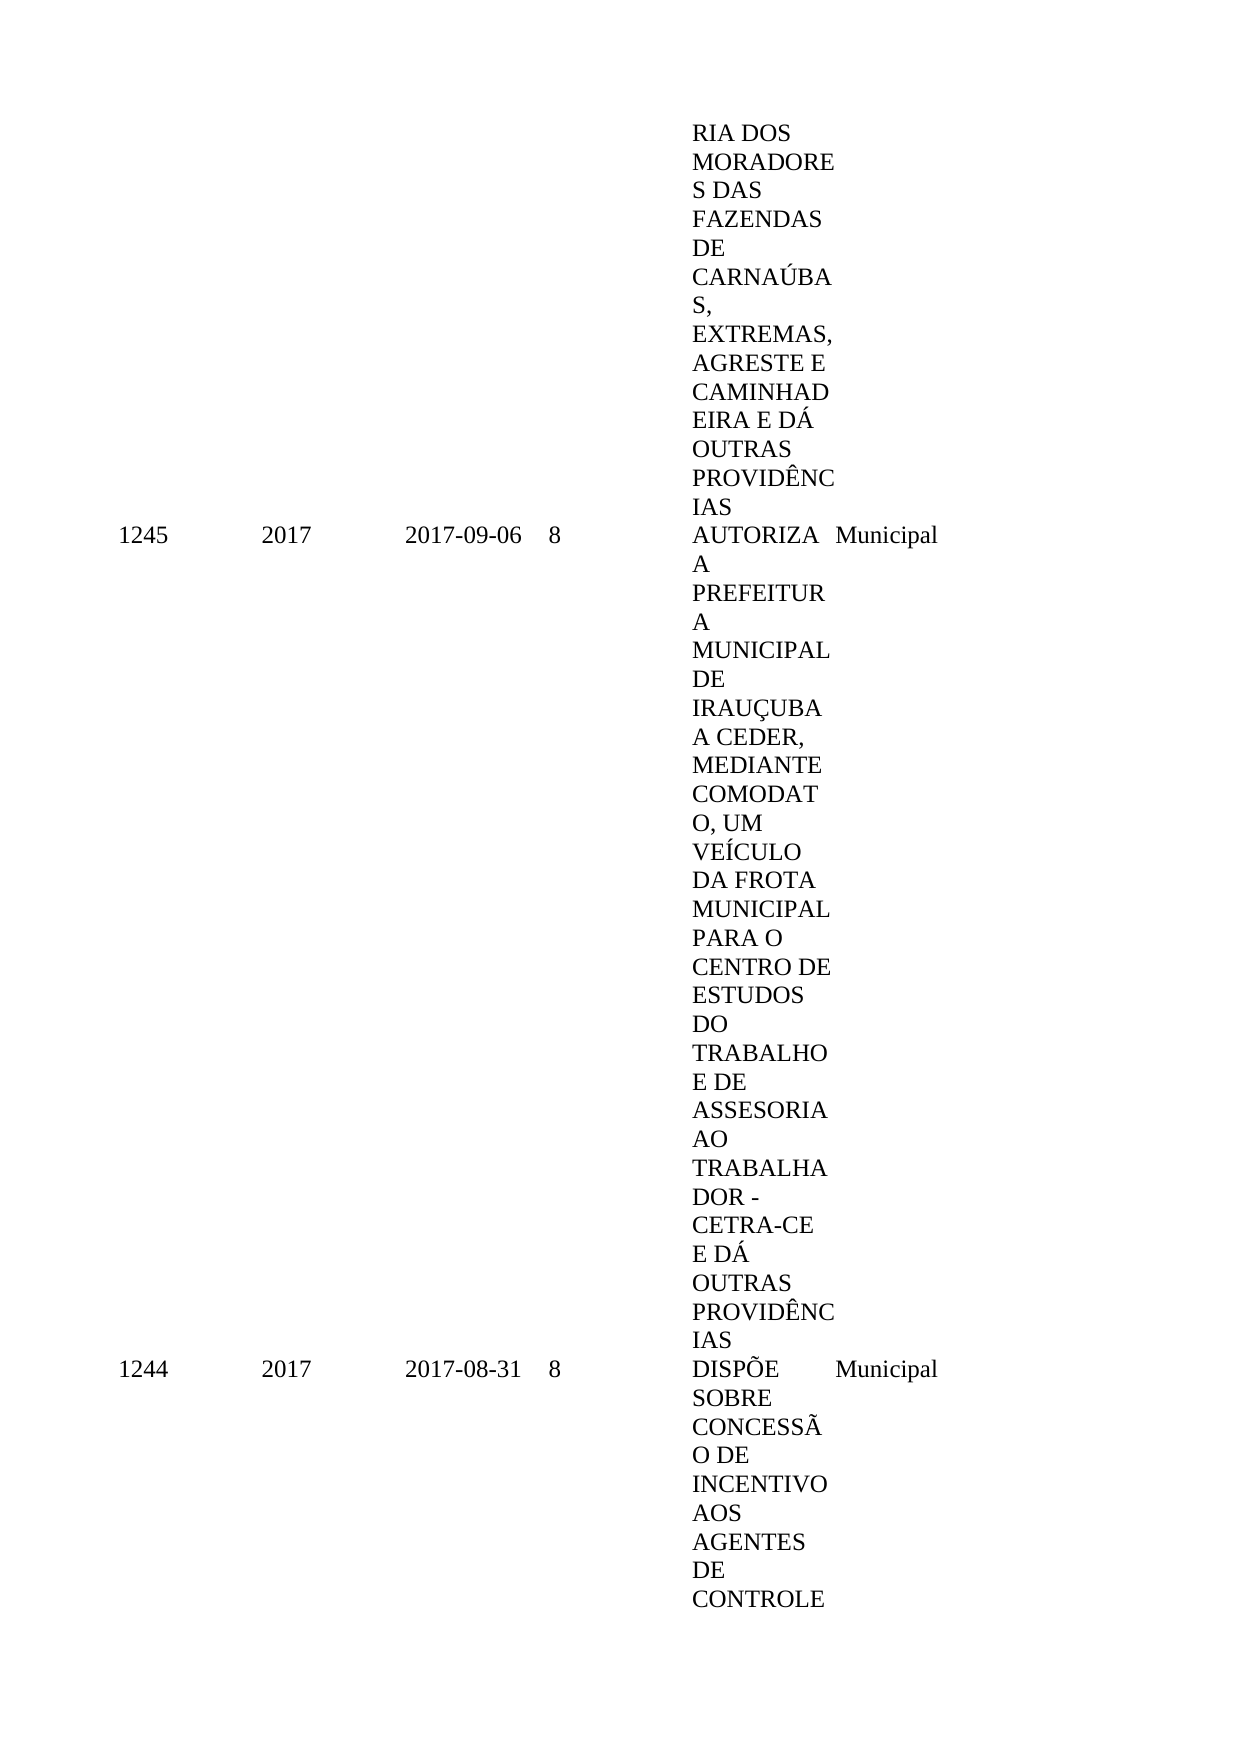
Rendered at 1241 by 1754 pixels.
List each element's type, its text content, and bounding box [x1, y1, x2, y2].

table_cell [979, 1354, 1122, 1613]
table_cell 2017-09-06 [405, 521, 548, 1354]
table_cell [261, 118, 405, 521]
table_cell 1244 [118, 1354, 261, 1613]
table_cell 1245 [118, 521, 261, 1354]
table_cell DISPÕE SOBRE CONCESSÃO DE INCENTIVO AOS AGENTES DE CONTROLE [692, 1354, 835, 1613]
table_cell 8 [548, 1354, 692, 1613]
table_cell [979, 521, 1122, 1354]
table_cell [548, 118, 692, 521]
table_cell 2017 [261, 1354, 405, 1613]
table_cell Municipal [835, 521, 979, 1354]
table_cell 2017 [261, 521, 405, 1354]
table_cell AUTORIZA A PREFEITURA MUNICIPAL DE IRAUÇUBA A CEDER, MEDIANTE COMODATO, UM VEÍCULO DA FROTA MUNICIPAL PARA O CENTRO DE ESTUDOS DO TRABALHO E DE ASSESORIA AO TRABALHADOR - CETRA-CE E DÁ OUTRAS PROVIDÊNCIAS [692, 521, 835, 1354]
table_cell Municipal [835, 1354, 979, 1613]
table_cell [118, 118, 261, 521]
table_cell 2017-08-31 [405, 1354, 548, 1613]
table_cell [405, 118, 548, 521]
table_cell [835, 118, 979, 521]
table_cell [979, 118, 1122, 521]
table_cell RIA DOS MORADORES DAS FAZENDAS DE CARNAÚBAS, EXTREMAS, AGRESTE E CAMINHADEIRA E DÁ OUTRAS PROVIDÊNCIAS [692, 118, 835, 521]
table_cell 8 [548, 521, 692, 1354]
